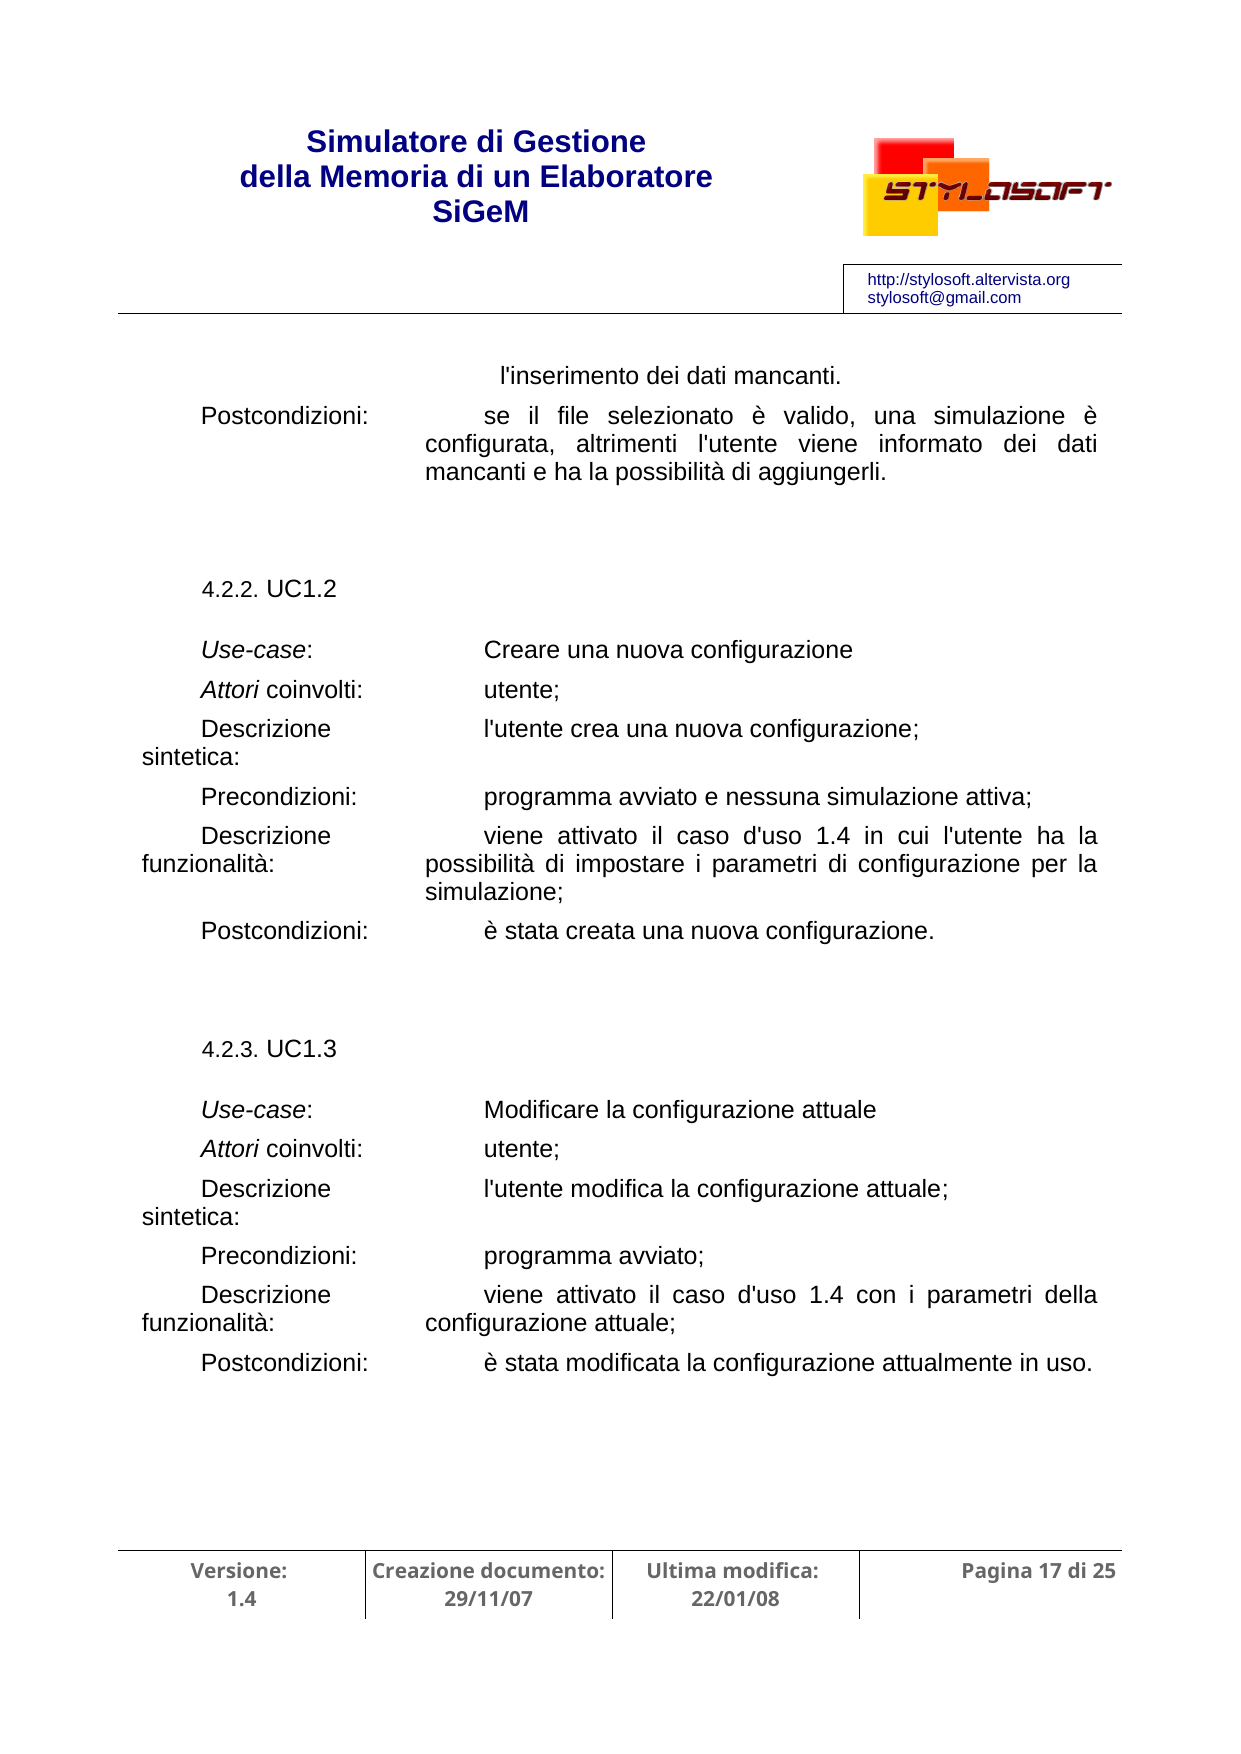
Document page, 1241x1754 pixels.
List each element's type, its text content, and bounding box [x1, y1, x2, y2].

table_cell è stata modificata la configurazione attualmente in uso. [401, 1343, 1122, 1382]
table_cell Precondizioni: [118, 777, 401, 816]
table_cell l'utente modifica la configurazione attuale; [401, 1169, 1122, 1236]
table_header Use-case: [118, 631, 401, 670]
table_cell programma avviato e nessuna simulazione attiva; [401, 777, 1122, 816]
table_cell Postcondizioni: [118, 911, 401, 951]
table_header Creare una nuova configurazione [401, 631, 1122, 670]
table_cell l'inserimento dei dati mancanti. [401, 356, 1122, 396]
table_cell Attori coinvolti: [118, 1130, 401, 1169]
table_cell Postcondizioni: [118, 396, 401, 491]
table_cell Postcondizioni: [118, 1343, 401, 1382]
list UC1.2 [142, 575, 1104, 603]
picture [848, 123, 1117, 247]
table_cell [118, 356, 401, 396]
table_cell utente; [401, 670, 1122, 709]
table_cell se il file selezionato è valido, una simulazione è configurata, altrimenti l'utente viene informato dei dati mancanti e ha la possibilità di aggiungerli. [401, 396, 1122, 491]
table_cell Precondizioni: [118, 1236, 401, 1276]
table_cell Descrizione funzionalità: [118, 816, 401, 911]
table_cell utente; [401, 1130, 1122, 1169]
table_cell l'utente crea una nuova configurazione; [401, 709, 1122, 777]
table_header Use-case: [118, 1090, 401, 1129]
table_cell Descrizione sintetica: [118, 1169, 401, 1236]
table_cell Attori coinvolti: [118, 670, 401, 709]
table_cell Descrizione funzionalità: [118, 1276, 401, 1343]
table_cell programma avviato; [401, 1236, 1122, 1276]
table_cell viene attivato il caso d'uso 1.4 con i parametri della configurazione attuale; [401, 1276, 1122, 1343]
list UC1.3 [142, 1034, 1104, 1062]
table_cell è stata creata una nuova configurazione. [401, 911, 1122, 951]
table_cell Descrizione sintetica: [118, 709, 401, 777]
table_cell viene attivato il caso d'uso 1.4 in cui l'utente ha la possibilità di impostare i parametri di configurazione per la simulazione; [401, 816, 1122, 911]
table_header Modificare la configurazione attuale [401, 1090, 1122, 1129]
